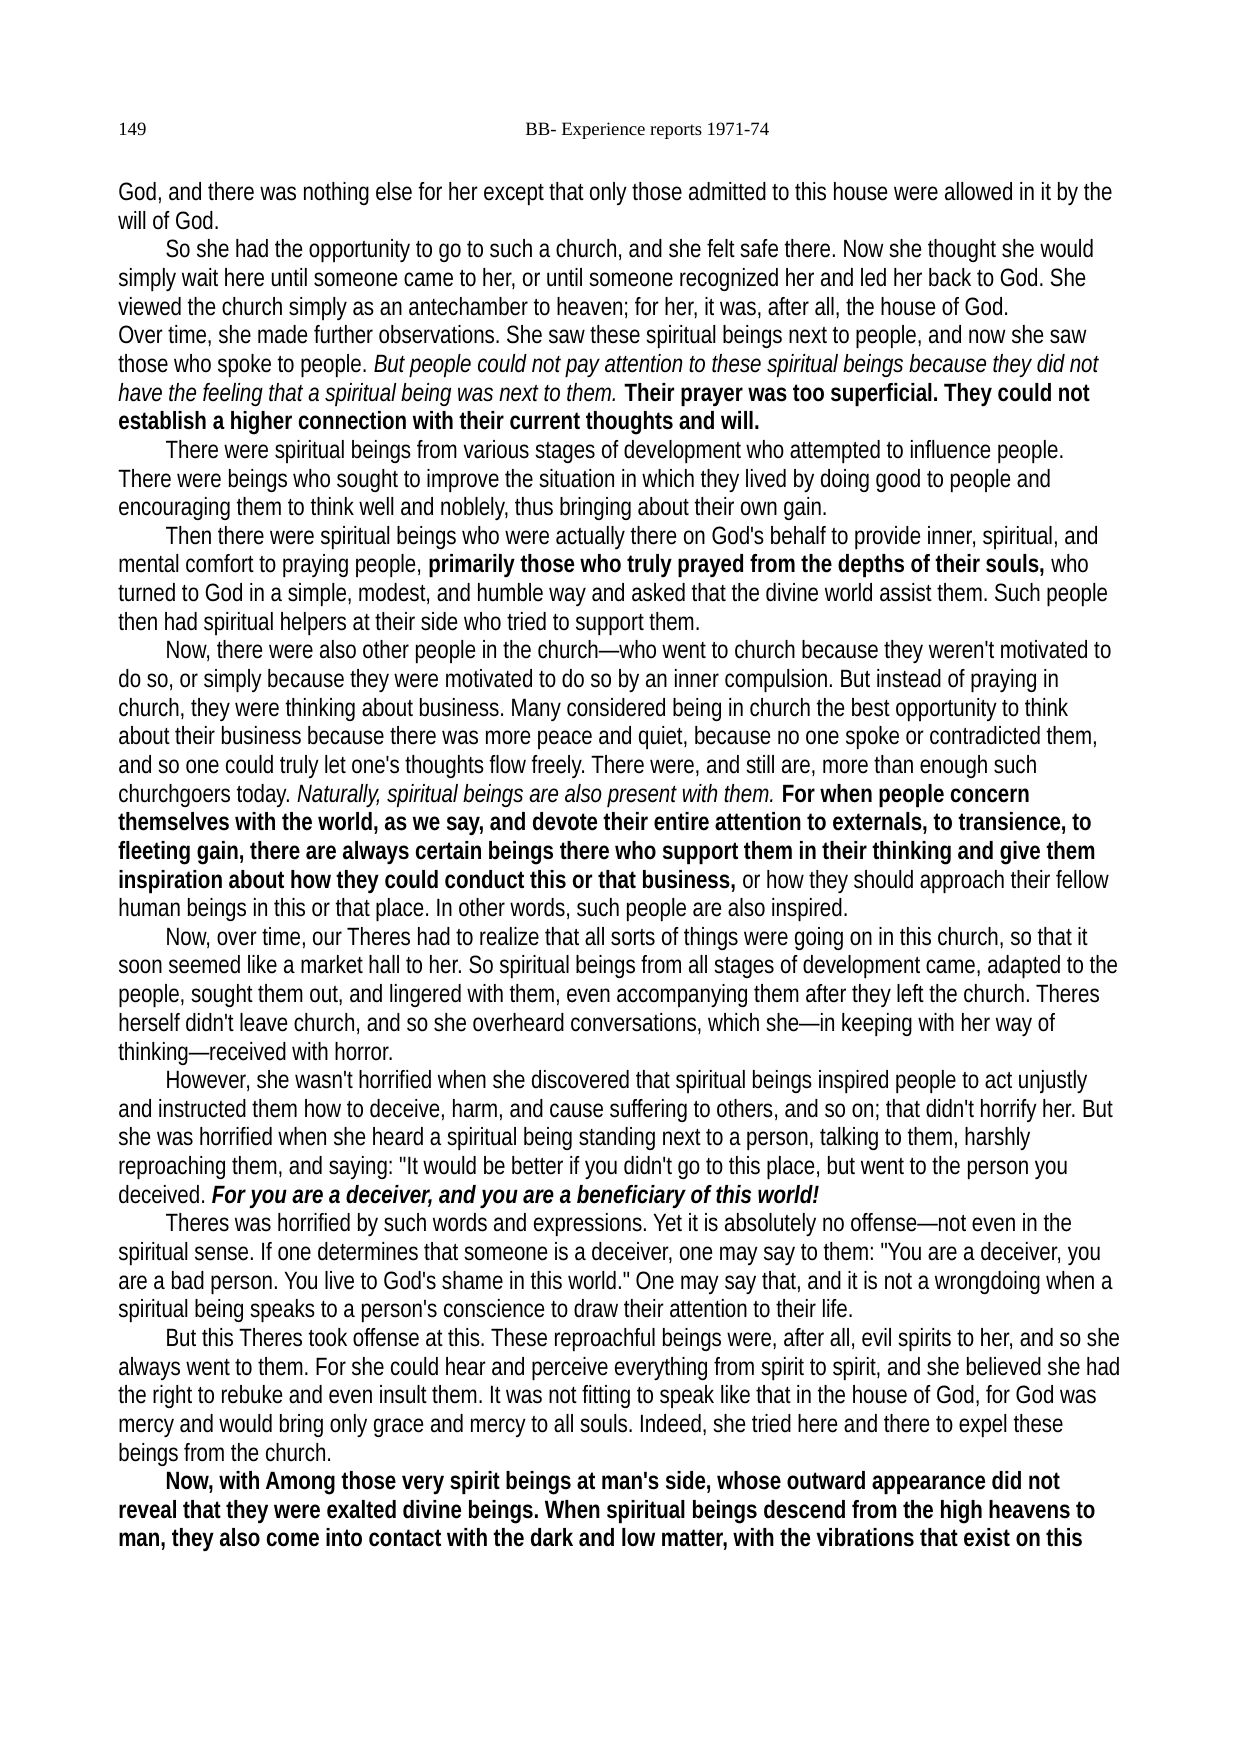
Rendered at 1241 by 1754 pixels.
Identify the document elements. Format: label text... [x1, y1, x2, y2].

text Now, there were also other people in the church—who went to church because they weren't motivated to do so, or simply because they were motivated to do so by an inner compulsion. But instead of praying in church, they were thinking about business. Many considered being in church the best opportunity to think about their business because there was more peace and quiet, because no one spoke or contradicted them, and so one could truly let one's thoughts flow freely. There were, and still are, more than enough such churchgoers today. Naturally, spiritual beings are also present with them. For when people concern themselves with the world, as we say, and devote their entire attention to externals, to transience, to fleeting gain, there are always certain beings there who support them in their thinking and give them inspiration about how they could conduct this or that business, or how they should approach their fellow human beings in this or that place. In other words, such people are also inspired. [118, 635, 1123, 922]
text However, she wasn't horrified when she discovered that spiritual beings inspired people to act unjustly and instructed them how to deceive, harm, and cause suffering to others, and so on; that didn't horrify her. But she was horrified when she heard a spiritual being standing next to a person, talking to them, harshly reproaching them, and saying: "It would be better if you didn't go to this place, but went to the person you deceived. For you are a deceiver, and you are a beneficiary of this world! [118, 1065, 1123, 1208]
text Then there were spiritual beings who were actually there on God's behalf to provide inner, spiritual, and mental comfort to praying people, primarily those who truly prayed from the depths of their souls, who turned to God in a simple, modest, and humble way and asked that the divine world assist them. Such people then had spiritual helpers at their side who tried to support them. [118, 521, 1123, 635]
text So she had the opportunity to go to such a church, and she felt safe there. Now she thought she would simply wait here until someone came to her, or until someone recognized her and led her back to God. She viewed the church simply as an antechamber to heaven; for her, it was, after all, the house of God. [118, 234, 1123, 320]
text Now, with Among those very spirit beings at man's side, whose outward appearance did not reveal that they were exalted divine beings. When spiritual beings descend from the high heavens to man, they also come into contact with the dark and low matter, with the vibrations that exist on this [118, 1466, 1123, 1552]
text Over time, she made further observations. She saw these spiritual beings next to people, and now she saw those who spoke to people. But people could not pay attention to these spiritual beings because they did not have the feeling that a spiritual being was next to them. Their prayer was too superficial. They could not establish a higher connection with their current thoughts and will. [118, 320, 1123, 435]
text There were spiritual beings from various stages of development who attempted to influence people. There were beings who sought to improve the situation in which they lived by doing good to people and encouraging them to think well and noblely, thus bringing about their own gain. [118, 435, 1123, 521]
text But this Theres took offense at this. These reproachful beings were, after all, evil spirits to her, and so she always went to them. For she could hear and perceive everything from spirit to spirit, and she believed she had the right to rebuke and even insult them. It was not fitting to speak like that in the house of God, for God was mercy and would bring only grace and mercy to all souls. Indeed, she tried here and there to expel these beings from the church. [118, 1323, 1123, 1466]
text God, and there was nothing else for her except that only those admitted to this house were allowed in it by the will of God. [118, 177, 1123, 234]
text Now, over time, our Theres had to realize that all sorts of things were going on in this church, so that it soon seemed like a market hall to her. So spiritual beings from all stages of development came, adapted to the people, sought them out, and lingered with them, even accompanying them after they left the church. Theres herself didn't leave church, and so she overheard conversations, which she—in keeping with her way of thinking—received with horror. [118, 922, 1123, 1065]
text Theres was horrified by such words and expressions. Yet it is absolutely no offense—not even in the spiritual sense. If one determines that someone is a deceiver, one may say to them: "You are a deceiver, you are a bad person. You live to God's shame in this world." One may say that, and it is not a wrongdoing when a spiritual being speaks to a person's conscience to draw their attention to their life. [118, 1208, 1123, 1323]
